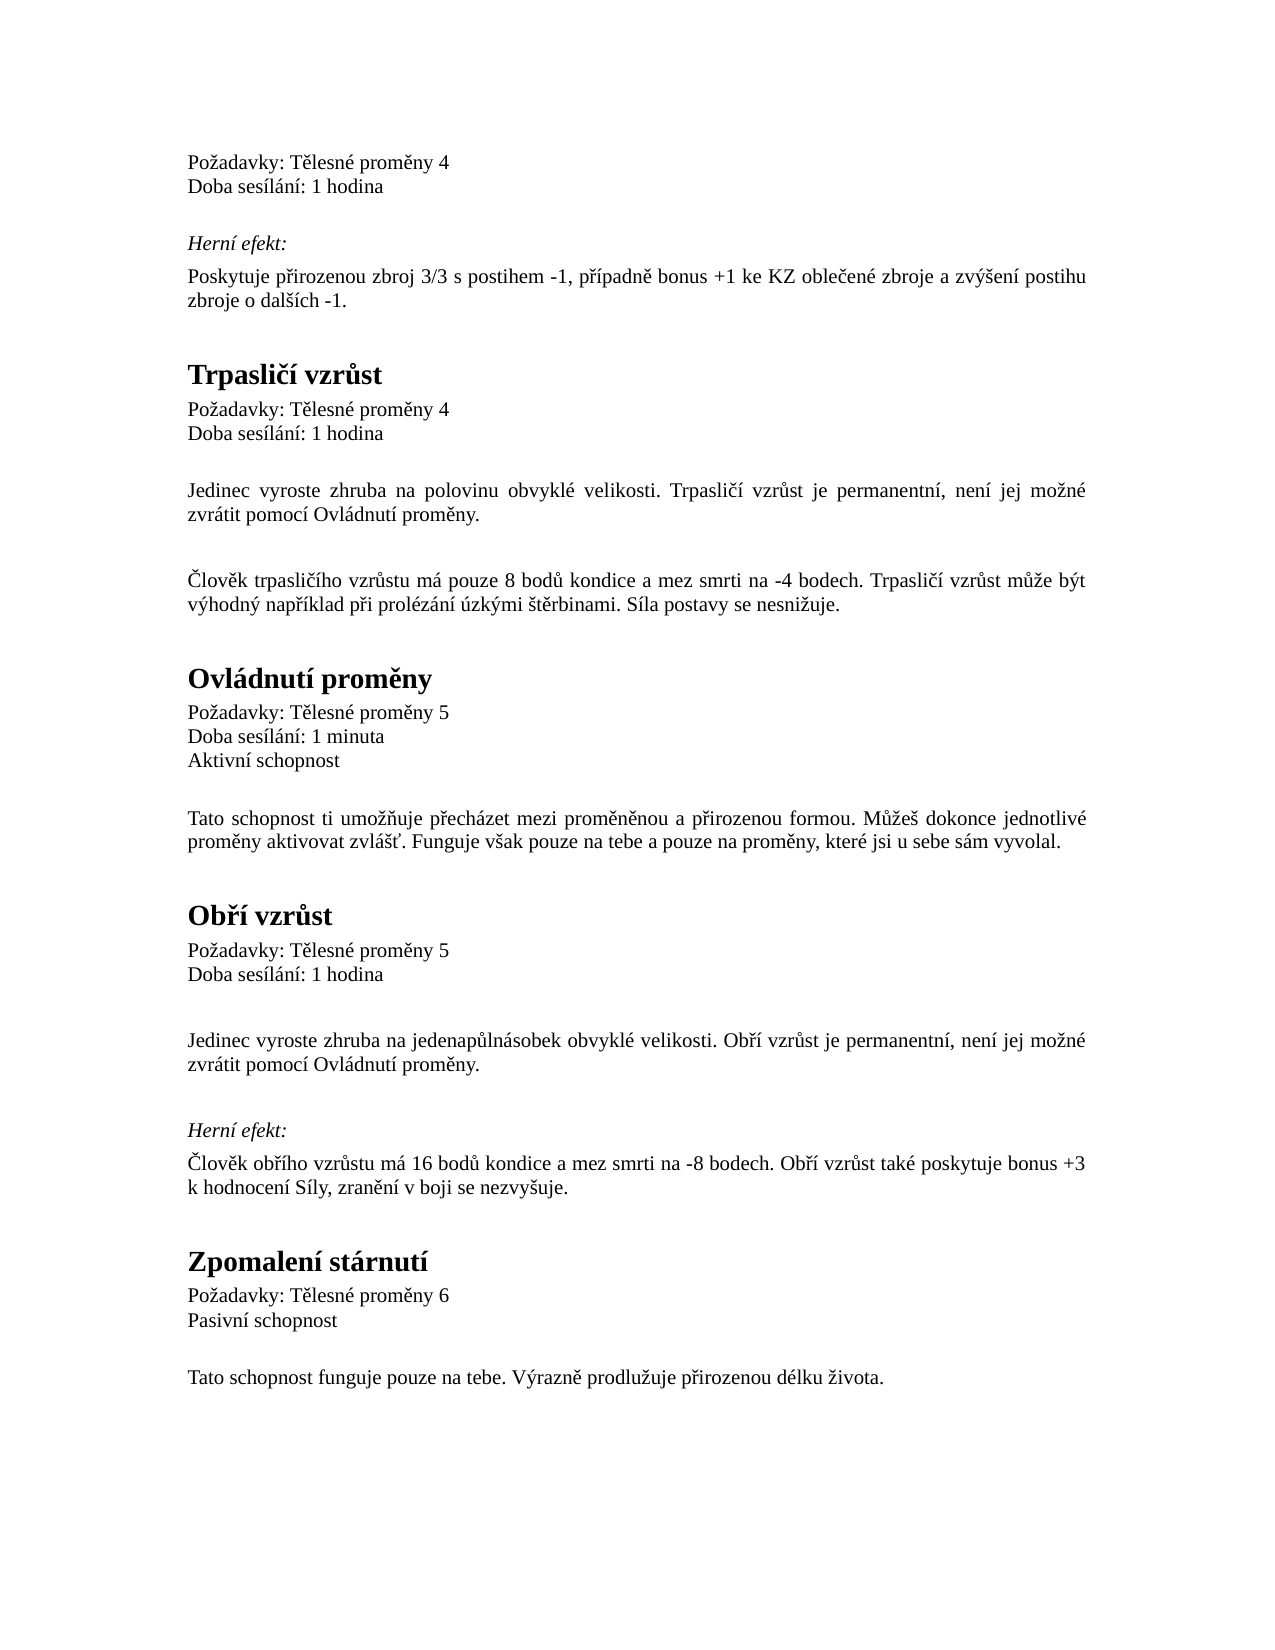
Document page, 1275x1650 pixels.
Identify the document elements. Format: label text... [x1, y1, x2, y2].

text Člověk trpasličího vzrůstu má pouze 8 bodů kondice a mez smrti na -4 bodech. Trpasličí vzrůst může být výhodný například při prolézání úzkými štěrbinami. Síla postavy se nesnižuje. [187, 568, 1087, 616]
text Jedinec vyroste zhruba na polovinu obvyklé velikosti. Trpasličí vzrůst je permanentní, není jej možné zvrátit pomocí Ovládnutí proměny. [187, 478, 1087, 526]
text Herní efekt: [187, 231, 1087, 255]
subtitle Trpasličí vzrůst [187, 357, 1087, 391]
text Požadavky: Tělesné proměny 4 Doba sesílání: 1 hodina [187, 397, 1087, 469]
text Požadavky: Tělesné proměny 4 Doba sesílání: 1 hodina [187, 150, 1087, 222]
subtitle Ovládnutí proměny [187, 661, 1087, 694]
text Požadavky: Tělesné proměny 6 Pasivní schopnost [187, 1283, 1087, 1356]
text Jedinec vyroste zhruba na jedenapůlnásobek obvyklé velikosti. Obří vzrůst je permanentní, není jej možné zvrátit pomocí Ovládnutí proměny. [187, 1028, 1087, 1076]
text Tato schopnost ti umožňuje přecházet mezi proměněnou a přirozenou formou. Můžeš dokonce jednotlivé proměny aktivovat zvlášť. Funguje však pouze na tebe a pouze na proměny, které jsi u sebe sám vyvolal. [187, 805, 1087, 853]
text Požadavky: Tělesné proměny 5 Doba sesílání: 1 minuta Aktivní schopnost [187, 700, 1087, 796]
text Herní efekt: [187, 1118, 1087, 1142]
text Poskytuje přirozenou zbroj 3/3 s postihem -1, případně bonus +1 ke KZ oblečené zbroje a zvýšení postihu zbroje o dalších -1. [187, 264, 1087, 312]
subtitle Obří vzrůst [187, 898, 1087, 932]
text Požadavky: Tělesné proměny 5 Doba sesílání: 1 hodina [187, 938, 1087, 986]
text Člověk obřího vzrůstu má 16 bodů kondice a mez smrti na -8 bodech. Obří vzrůst také poskytuje bonus +3 k hodnocení Síly, zranění v boji se nezvyšuje. [187, 1151, 1087, 1199]
text Tato schopnost funguje pouze na tebe. Výrazně prodlužuje přirozenou délku života. [187, 1364, 1087, 1389]
subtitle Zpomalení stárnutí [187, 1244, 1087, 1277]
